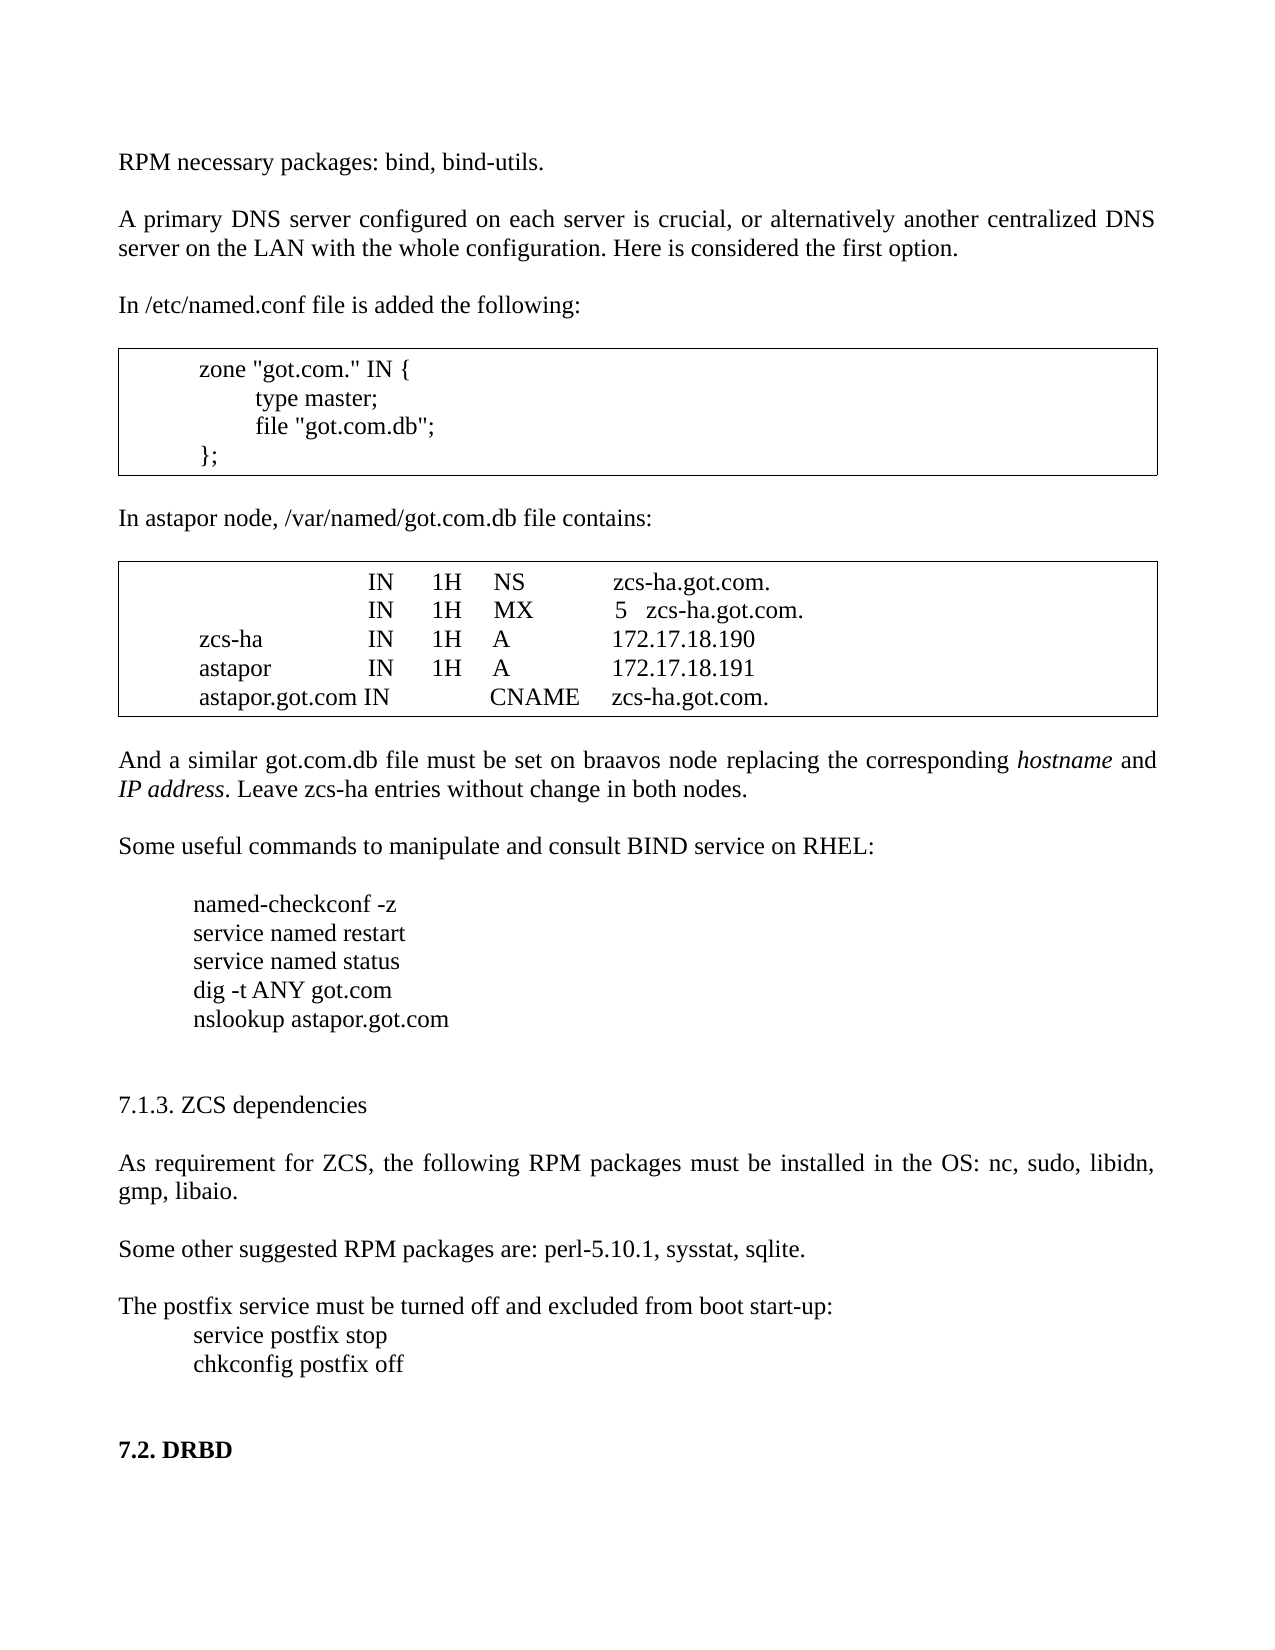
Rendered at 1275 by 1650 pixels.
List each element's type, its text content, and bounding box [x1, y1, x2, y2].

table_header zone "got.com." IN { type master; file "got.com.db"; }; [119, 349, 1157, 475]
text As requirement for ZCS, the following RPM packages must be installed in the OS: nc, sudo, libidn, gmp, libaio. [118, 1148, 1157, 1205]
text And a similar got.com.db file must be set on braavos node replacing the corresponding hostname and IP address. Leave zcs-ha entries without change in both nodes. [118, 745, 1157, 803]
text 7.2. DRBD [118, 1435, 1157, 1464]
text named-checkconf -z [118, 889, 1157, 918]
text dig -t ANY got.com [118, 975, 1157, 1004]
text In /etc/named.conf file is added the following: [118, 291, 1157, 319]
text service named status [118, 946, 1157, 975]
text service named restart [118, 918, 1157, 946]
text service postfix stop [118, 1320, 1157, 1349]
table_header IN 1H NS zcs-ha.got.com. IN 1H MX 5 zcs-ha.got.com. zcs-ha IN 1H A 172.17.18.190 astapor IN 1H A 172.17.18.191 astapor.got.com IN CNAME zcs-ha.got.com. [119, 562, 1157, 716]
text chkconfig postfix off [118, 1349, 1157, 1378]
text Some useful commands to manipulate and consult BIND service on RHEL: [118, 831, 1157, 860]
text The postfix service must be turned off and excluded from boot start-up: [118, 1291, 1157, 1320]
text 7.1.3. ZCS dependencies [118, 1090, 1157, 1119]
text RPM necessary packages: bind, bind-utils. [118, 147, 1157, 176]
text In astapor node, /var/named/got.com.db file contains: [118, 503, 1157, 532]
text nslookup astapor.got.com [118, 1004, 1157, 1033]
text Some other suggested RPM packages are: perl-5.10.1, sysstat, sqlite. [118, 1234, 1157, 1263]
text A primary DNS server configured on each server is crucial, or alternatively another centralized DNS server on the LAN with the whole configuration. Here is considered the first option. [118, 204, 1157, 262]
